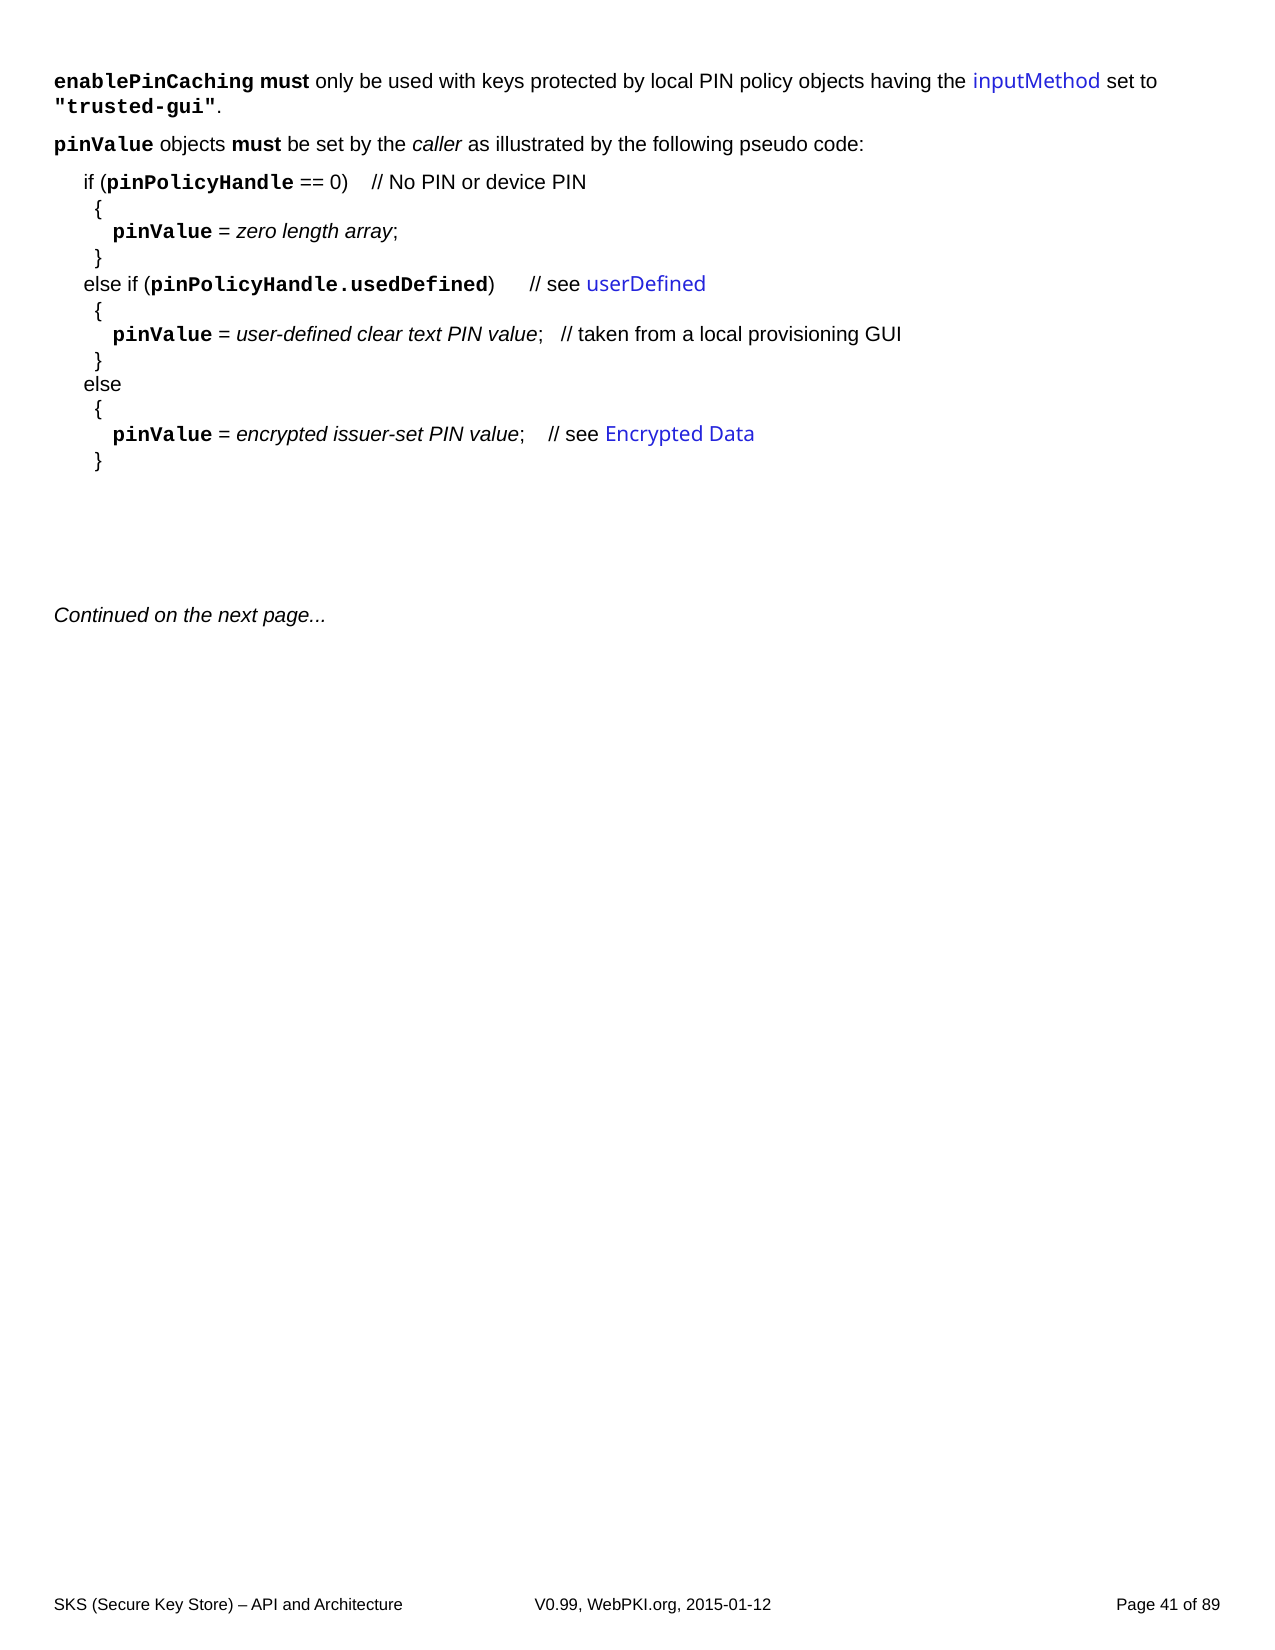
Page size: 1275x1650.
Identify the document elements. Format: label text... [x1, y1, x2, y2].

text else if (pinPolicyHandle.usedDefined) // see userDefined [83, 269, 1221, 298]
text enablePinCaching must only be used with keys protected by local PIN policy objects having the inputMethod set to "trusted-gui". [54, 66, 1221, 120]
text Continued on the next page... [54, 579, 1221, 627]
text pinValue objects must be set by the caller as illustrated by the following pseudo code: [54, 132, 1221, 158]
text { [83, 395, 1221, 419]
text { [83, 298, 1221, 322]
text } [83, 448, 1221, 472]
text pinValue = zero length array; [83, 219, 1221, 245]
text if (pinPolicyHandle == 0) // No PIN or device PIN [83, 169, 1221, 195]
text } [83, 245, 1221, 269]
text else [83, 371, 1221, 395]
text pinValue = encrypted issuer-set PIN value; // see Encrypted Data [83, 419, 1221, 448]
text { [83, 195, 1221, 219]
text pinValue = user-defined clear text PIN value; // taken from a local provisioning GUI [83, 322, 1221, 347]
text } [83, 347, 1221, 371]
